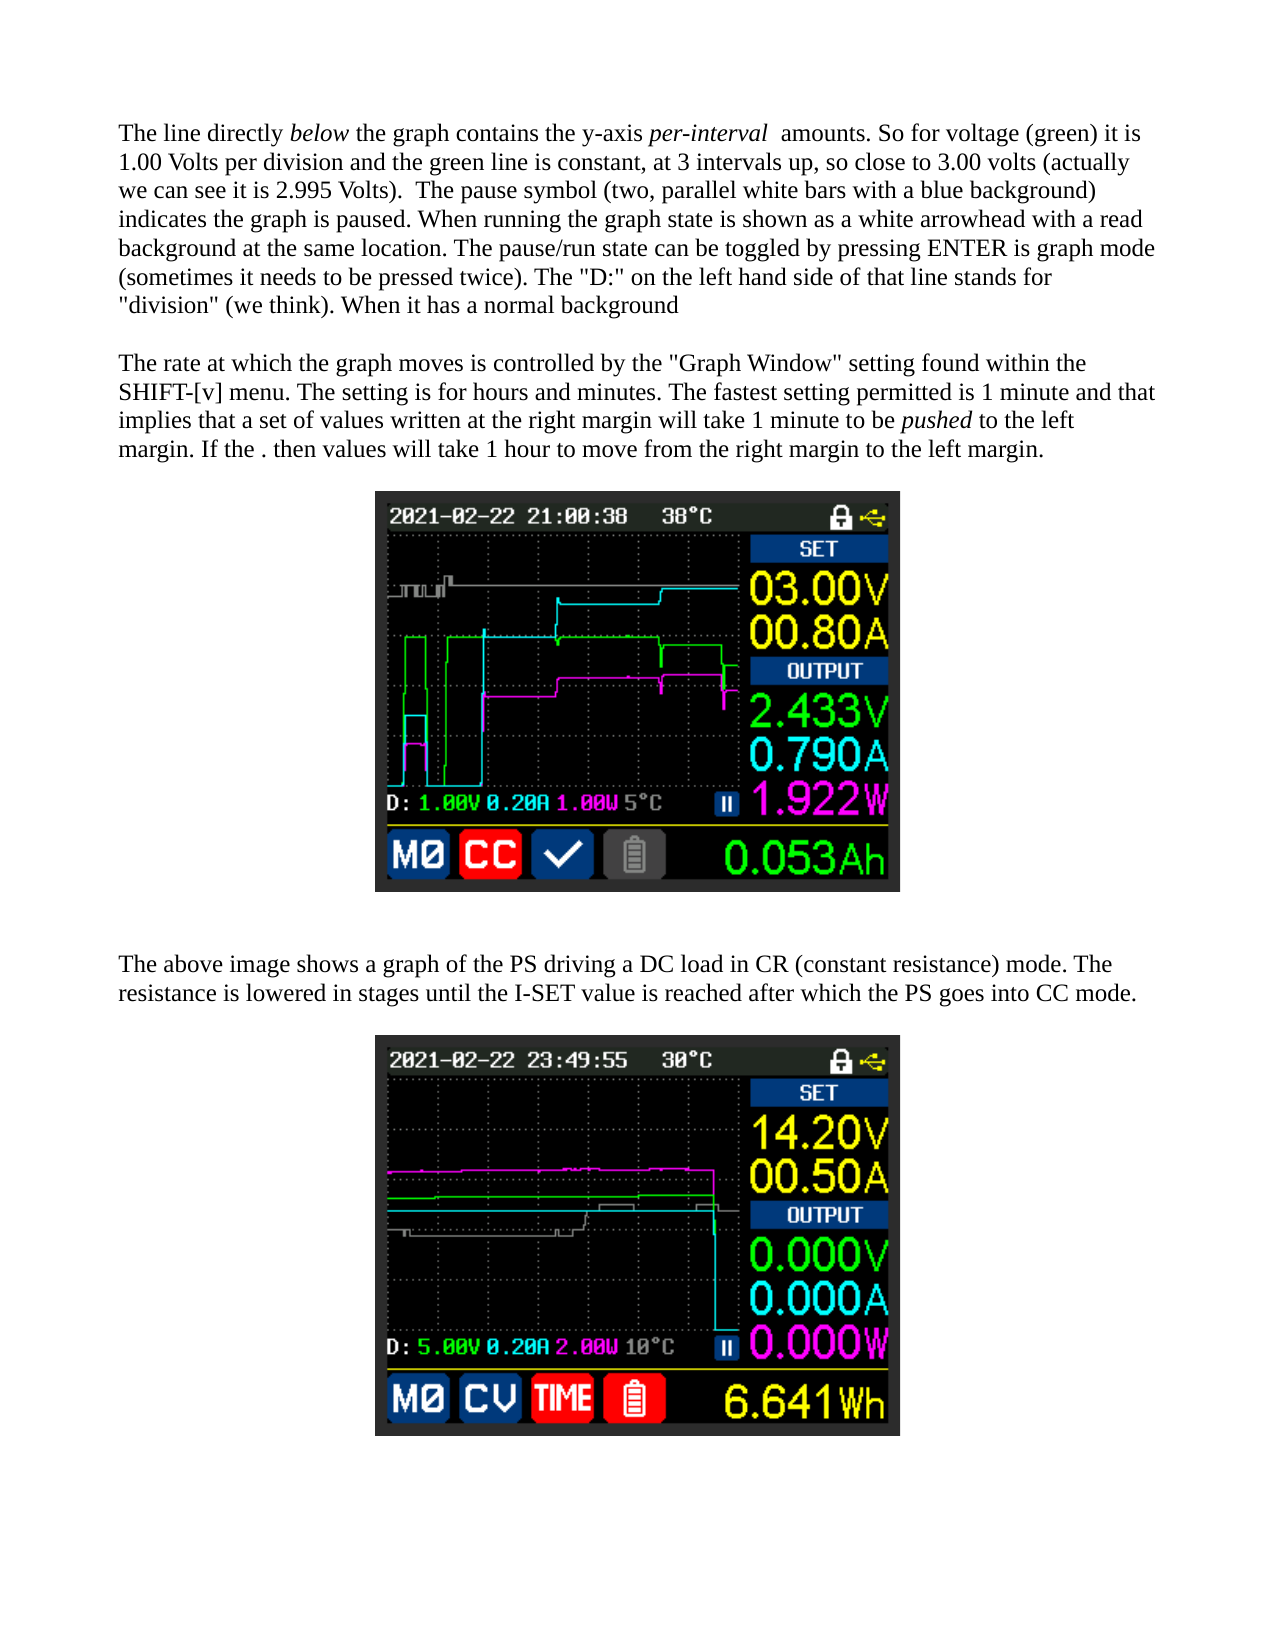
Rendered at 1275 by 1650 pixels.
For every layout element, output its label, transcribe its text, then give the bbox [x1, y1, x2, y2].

picture [375, 491, 901, 892]
text The line directly below the graph contains the y-axis per-interval amounts. So for voltage (green) it is 1.00 Volts per division and the green line is constant, at 3 intervals up, so close to 3.00 volts (actually we can see it is 2.995 Volts). The pause symbol (two, parallel white bars with a blue background) indicates the graph is paused. When running the graph state is shown as a white arrowhead with a read background at the same location. The pause/run state can be toggled by pressing ENTER is graph mode (sometimes it needs to be pressed twice). The "D:" on the left hand side of that line stands for "division" (we think). When it has a normal background [118, 118, 1157, 319]
text The above image shows a graph of the PS driving a DC load in CR (constant resistance) mode. The resistance is lowered in stages until the I-SET value is reached after which the PS goes into CC mode. [118, 949, 1157, 1007]
text The rate at which the graph moves is controlled by the "Graph Window" setting found within the SHIFT-[v] menu. The setting is for hours and minutes. The fastest setting permitted is 1 minute and that implies that a set of values written at the right margin will take 1 minute to be pushed to the left margin. If the . then values will take 1 hour to move from the right margin to the left margin. [118, 348, 1157, 463]
picture [375, 1035, 901, 1436]
